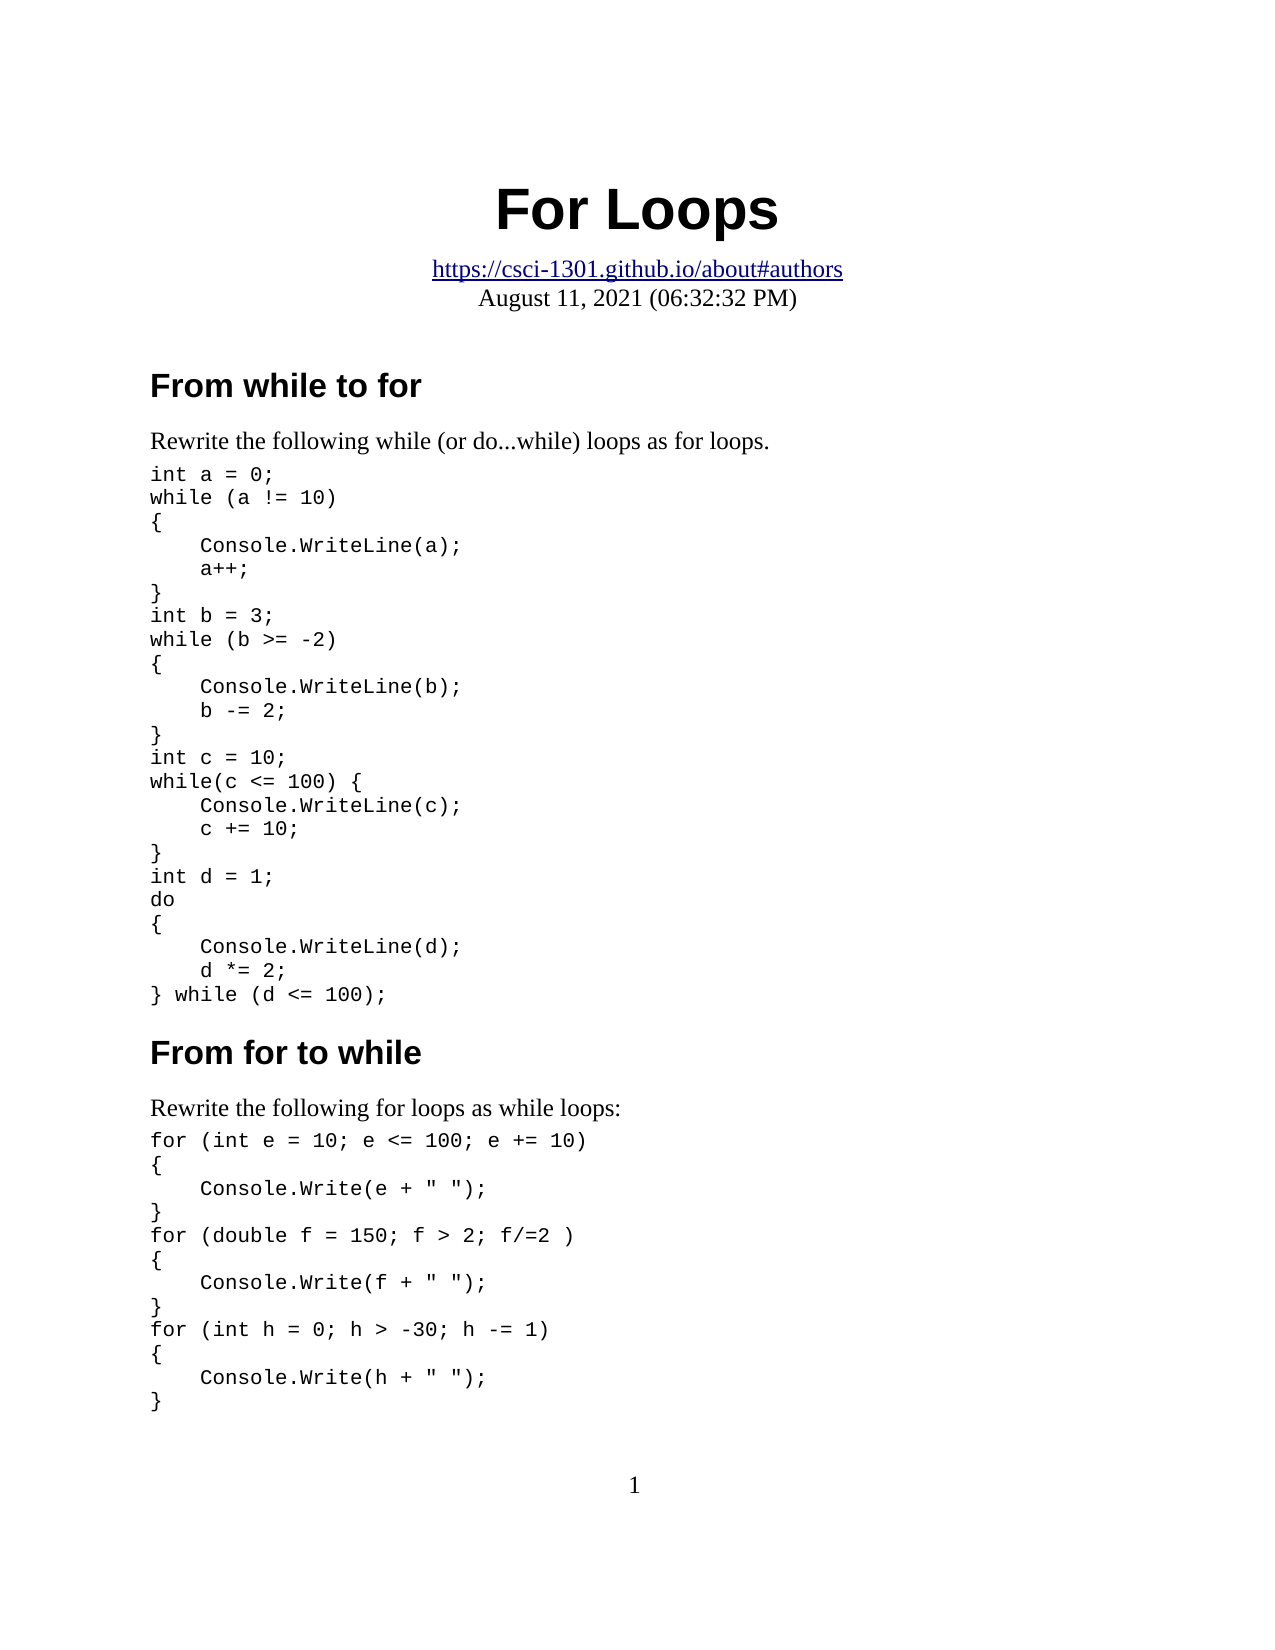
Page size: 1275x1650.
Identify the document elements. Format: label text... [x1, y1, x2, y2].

text Console.Write(f + " "); [150, 1272, 1125, 1296]
text https://csci-1301.github.io/about#authors [150, 254, 1125, 283]
text a++; [150, 558, 1125, 582]
text for (double f = 150; f > 2; f/=2 ) [150, 1225, 1125, 1248]
text d *= 2; [150, 960, 1125, 984]
text { [150, 1154, 1125, 1178]
text Console.WriteLine(b); [150, 676, 1125, 700]
text August 11, 2021 (06:32:32 PM) [150, 283, 1125, 312]
text { [150, 913, 1125, 937]
text for (int e = 10; e <= 100; e += 10) [150, 1130, 1125, 1154]
text Rewrite the following while (or do...while) loops as for loops. [150, 426, 1125, 455]
text Console.WriteLine(d); [150, 937, 1125, 960]
subtitle From for to while [150, 1032, 1125, 1071]
text while (a != 10) [150, 487, 1125, 511]
text { [150, 1248, 1125, 1272]
text for (int h = 0; h > -30; h -= 1) [150, 1319, 1125, 1343]
text int a = 0; [150, 464, 1125, 487]
text c += 10; [150, 818, 1125, 842]
text int d = 1; [150, 866, 1125, 889]
text do [150, 889, 1125, 913]
text int b = 3; [150, 606, 1125, 629]
text Console.WriteLine(a); [150, 534, 1125, 558]
subtitle From while to for [150, 366, 1125, 404]
text } [150, 724, 1125, 747]
text } [150, 1296, 1125, 1319]
text int c = 10; [150, 747, 1125, 771]
text while (b >= -2) [150, 629, 1125, 653]
text Rewrite the following for loops as while loops: [150, 1093, 1125, 1121]
text b -= 2; [150, 700, 1125, 724]
text } [150, 1201, 1125, 1225]
text while(c <= 100) { [150, 771, 1125, 795]
text { [150, 511, 1125, 534]
text } [150, 582, 1125, 606]
text } while (d <= 100); [150, 984, 1125, 1007]
text Console.Write(h + " "); [150, 1367, 1125, 1390]
text } [150, 842, 1125, 866]
text Console.Write(e + " "); [150, 1178, 1125, 1201]
text } [150, 1390, 1125, 1414]
text { [150, 653, 1125, 676]
text Console.WriteLine(c); [150, 795, 1125, 818]
title For Loops [150, 175, 1125, 242]
text { [150, 1343, 1125, 1367]
